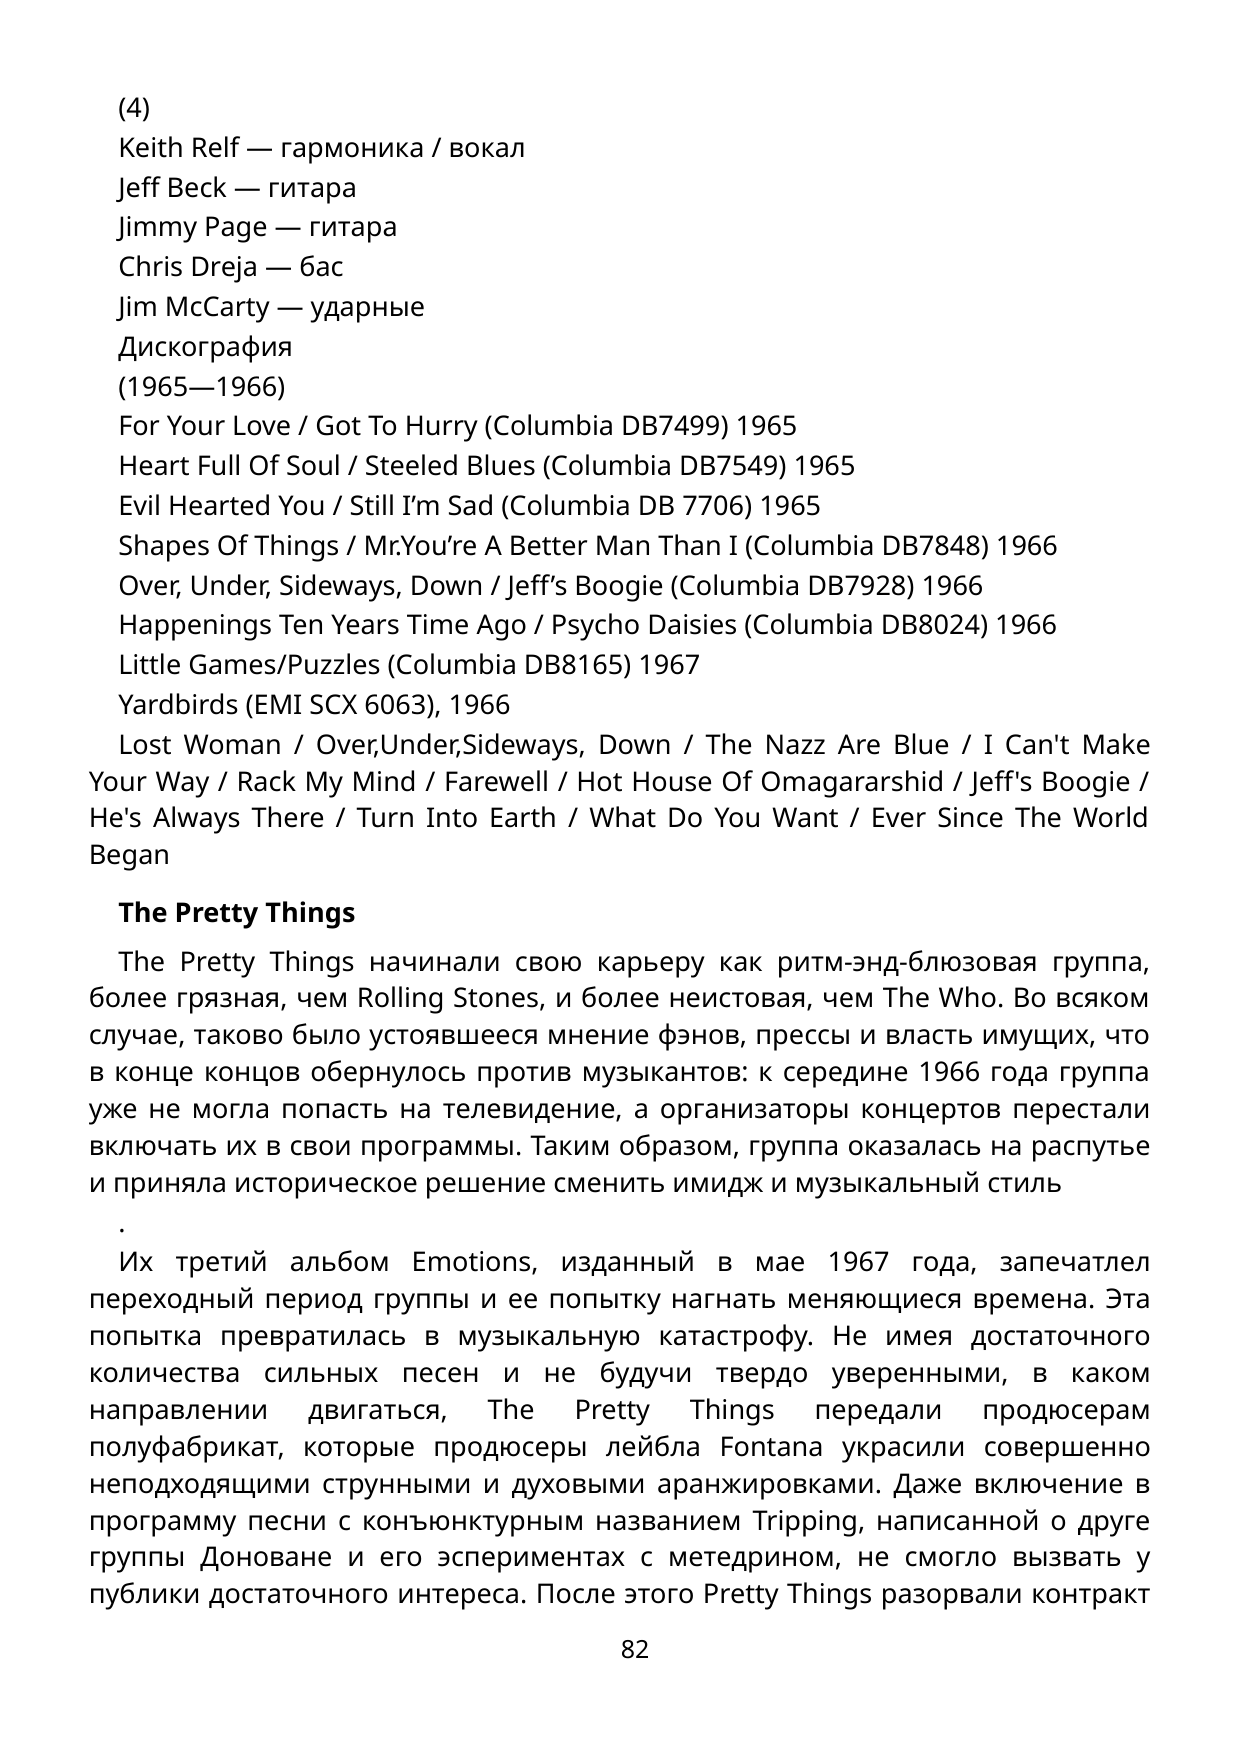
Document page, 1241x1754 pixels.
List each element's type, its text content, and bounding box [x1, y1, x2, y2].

text Jim McCarty — ударные [88, 287, 1152, 324]
text . [88, 1203, 1152, 1240]
text (1965—1966) [88, 367, 1152, 404]
text (4) [88, 88, 1152, 125]
subtitle The Pretty Things [118, 893, 1152, 930]
text Yardbirds (EMI SCX 6063), 1966 [88, 685, 1152, 722]
text Shapes Of Things / Mr.You’re A Better Man Than I (Columbia DB7848) 1966 [88, 526, 1152, 563]
text Evil Hearted You / Still I’m Sad (Columbia DB 7706) 1965 [88, 486, 1152, 523]
text Little Games/Puzzles (Columbia DB8165) 1967 [88, 646, 1152, 682]
text For Your Love / Got To Hurry (Columbia DB7499) 1965 [88, 407, 1152, 444]
text Keith Relf — гармоника / вокал [88, 128, 1152, 165]
text Lost Woman / Over,Under,Sideways, Down / The Nazz Are Blue / I Can't Make Your Way / Rack My Mind / Farewell / Hot House Of Omagararshid / Jeff's Boogie / He's Always There / Turn Into Earth / What Do You Want / Ever Since The World Began [88, 725, 1152, 873]
text The Pretty Things начинали свою карьеру как ритм-энд-блюзовая группа, более грязная, чем Rolling Stones, и более неистовая, чем The Who. Во всяком случае, таково было устоявшееся мнение фэнов, прессы и власть имущих, что в конце концов обернулось против музыкантов: к середине 1966 года группа уже не могла попасть на телевидение, а организаторы концертов перестали включать их в свои программы. Таким образом, группа оказалась на распутье и приняла историческое решение сменить имидж и музыкальный стиль [88, 942, 1152, 1200]
text Их третий альбом Emotions, изданный в мае 1967 года, запечатлел переходный период группы и ее попытку нагнать меняющиеся времена. Эта попытка превратилась в музыкальную катастрофу. Не имея достаточного количества сильных песен и не будучи твердо уверенными, в каком направлении двигаться, The Pretty Things передали продюсерам полуфабрикат, которые продюсеры лейбла Fontana украсили совершенно неподходящими струнными и духовыми аранжировками. Даже включение в программу песни с конъюнктурным названием Tripping, написанной о друге группы Доноване и его эспериментах с метедрином, не смогло вызвать у публики достаточного интереса. После этого Pretty Things разорвали контракт [88, 1243, 1152, 1612]
text Дискография [88, 327, 1152, 364]
text Happenings Ten Years Time Ago / Psycho Daisies (Columbia DB8024) 1966 [88, 606, 1152, 643]
text Over, Under, Sideways, Down / Jeff’s Boogie (Columbia DB7928) 1966 [88, 566, 1152, 603]
text Chris Dreja — бас [88, 248, 1152, 284]
text Jimmy Page — гитара [88, 208, 1152, 245]
text Jeff Beck — гитара [88, 168, 1152, 205]
text Heart Full Of Soul / Steeled Blues (Columbia DB7549) 1965 [88, 447, 1152, 483]
